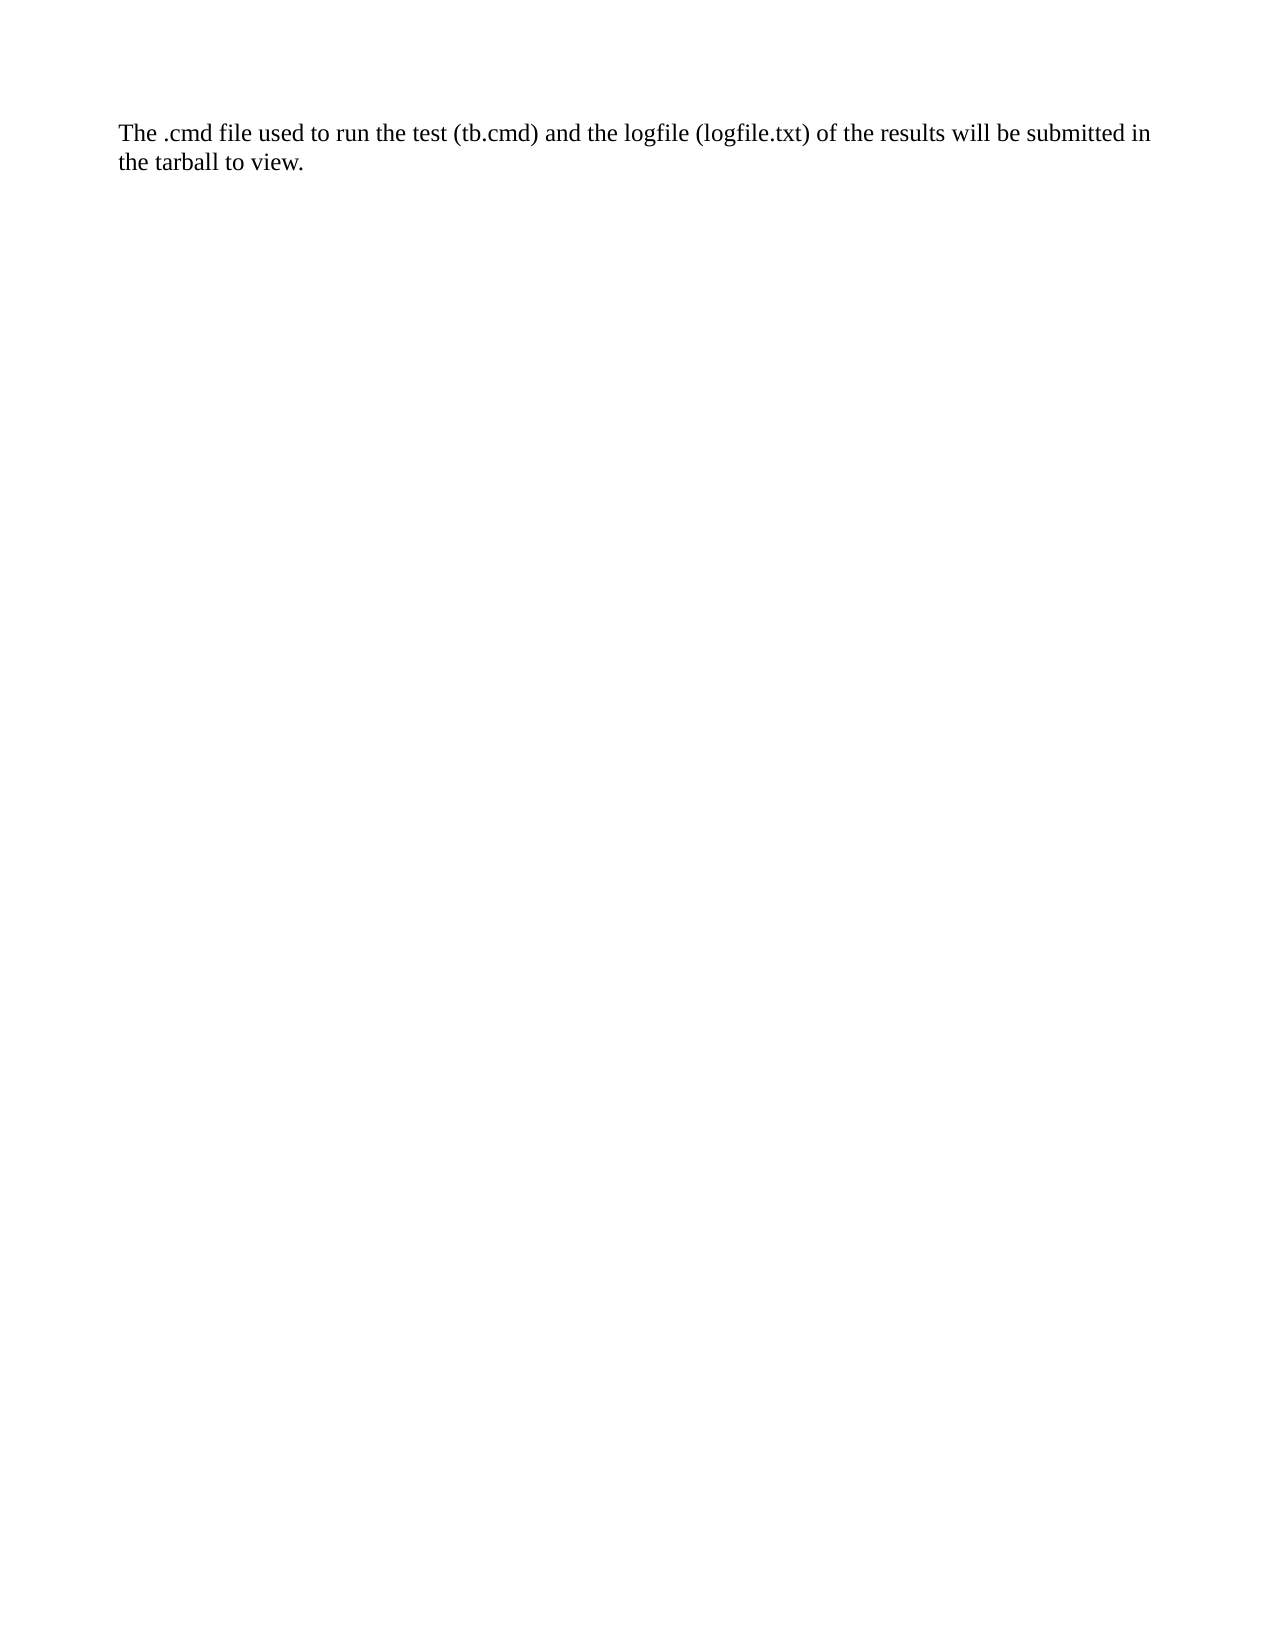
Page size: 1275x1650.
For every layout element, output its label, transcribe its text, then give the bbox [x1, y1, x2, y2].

text The .cmd file used to run the test (tb.cmd) and the logfile (logfile.txt) of the results will be submitted in the tarball to view. [118, 118, 1157, 176]
